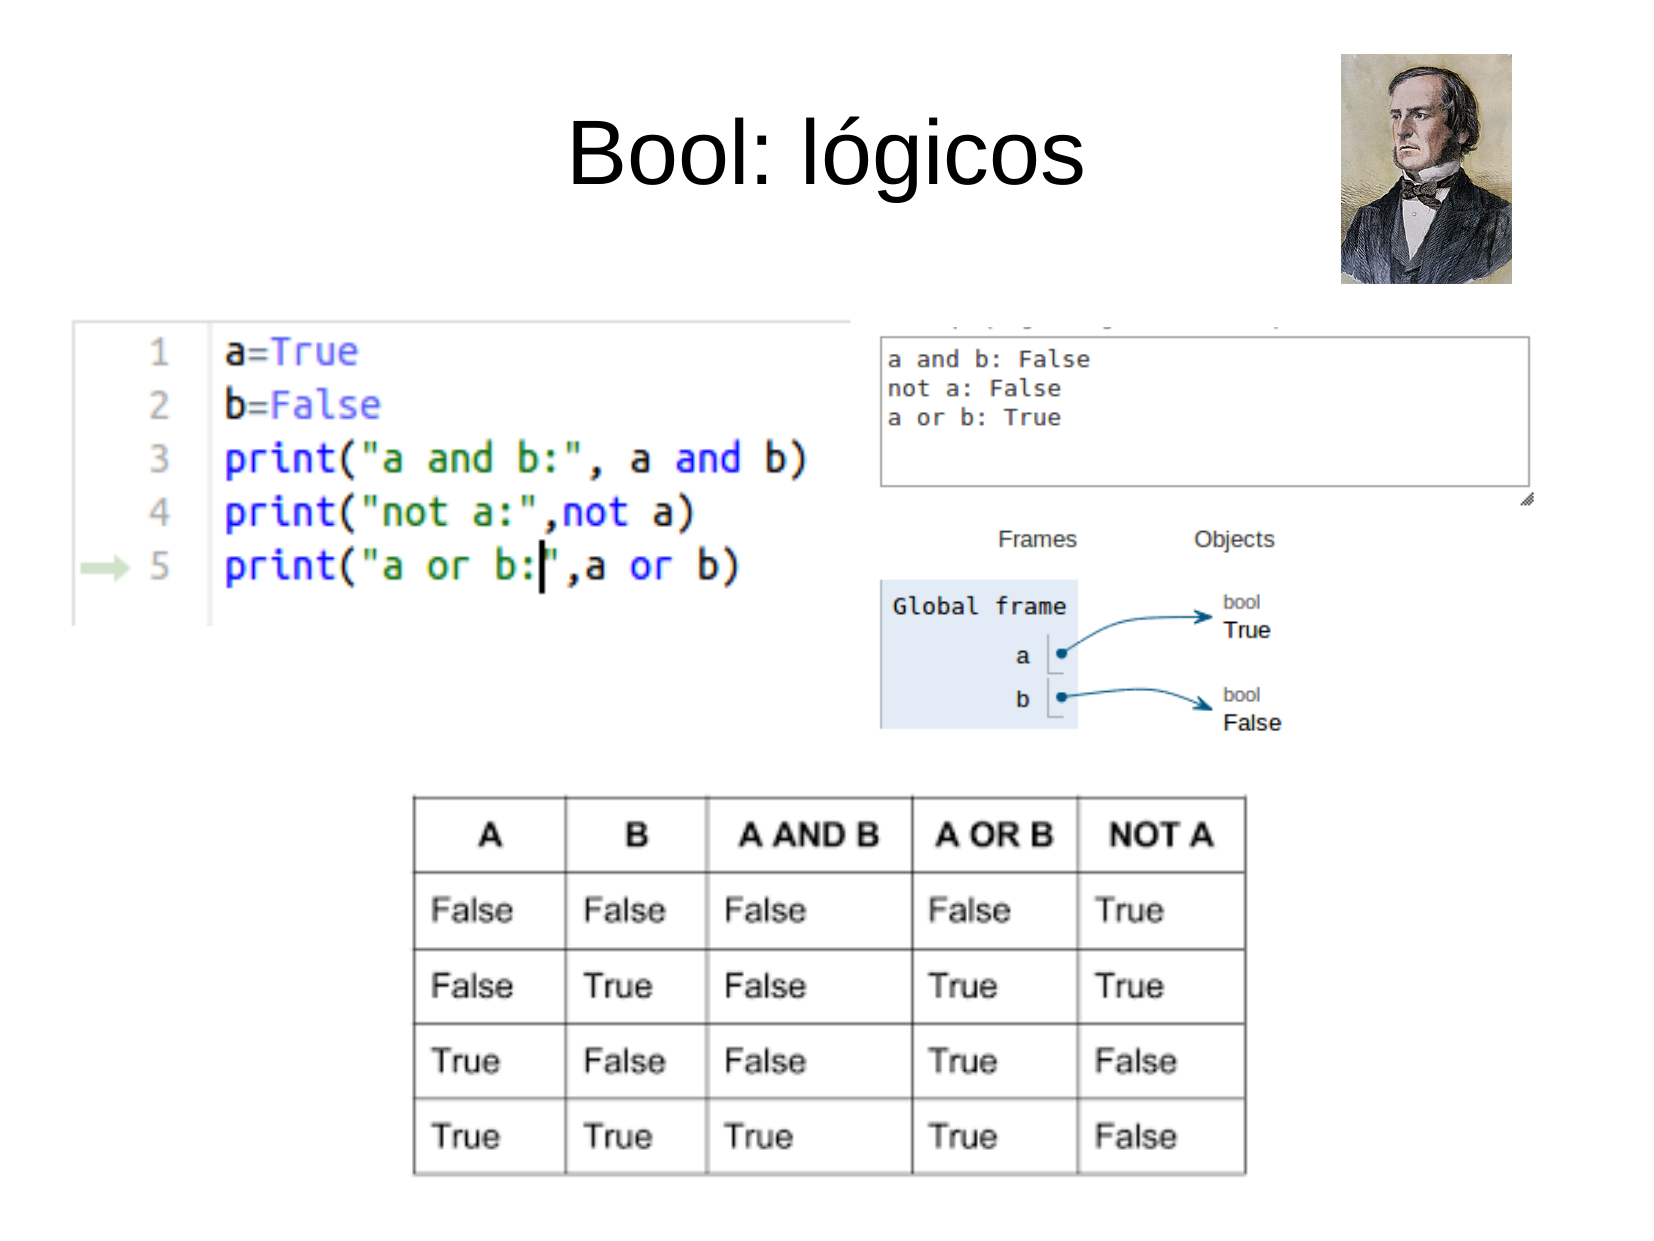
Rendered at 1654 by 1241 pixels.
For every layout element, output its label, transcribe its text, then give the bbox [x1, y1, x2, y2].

picture [389, 327, 1583, 1205]
title Bool: lógicos [82, 49, 1571, 257]
picture [42, 307, 851, 626]
picture [1341, 54, 1512, 284]
